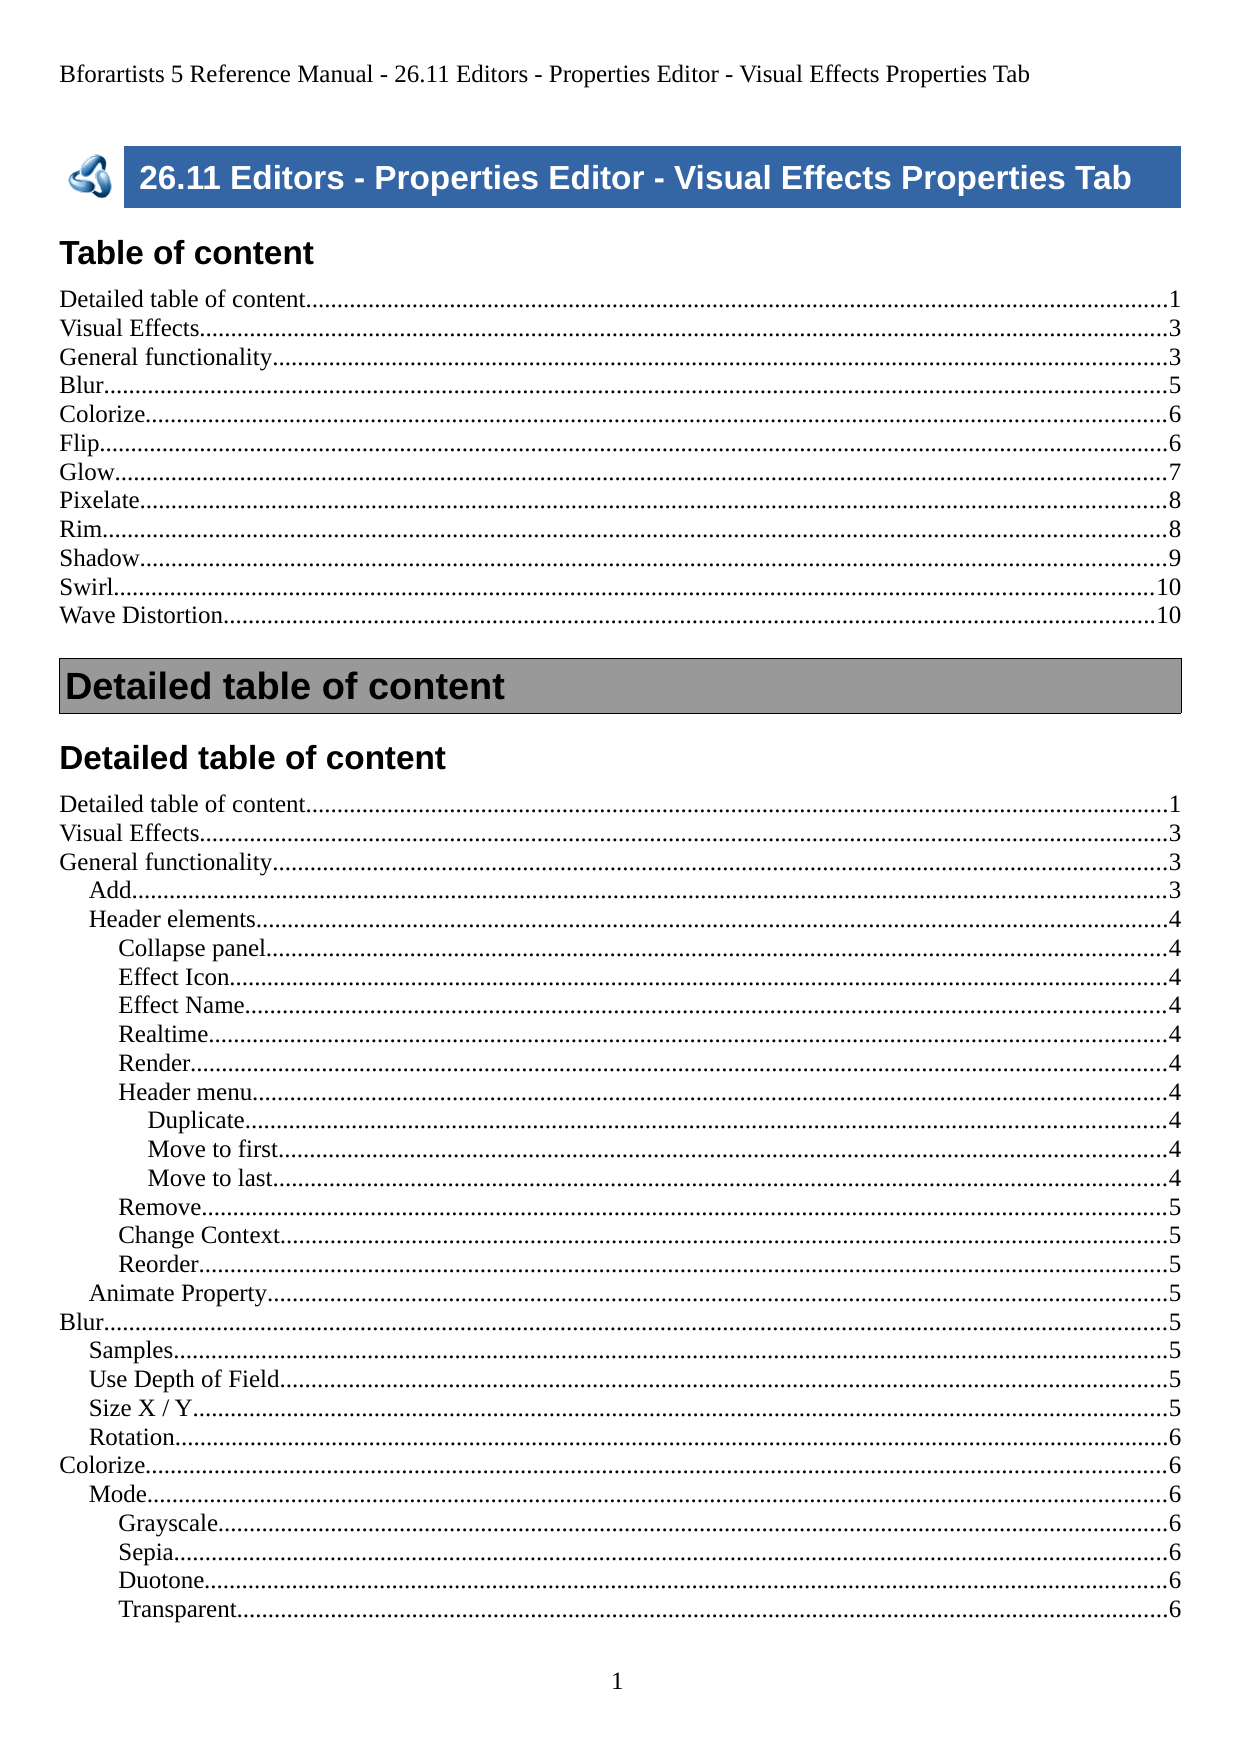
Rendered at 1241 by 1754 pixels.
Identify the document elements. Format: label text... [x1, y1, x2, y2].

text Animate Property 5 [88, 1278, 1181, 1307]
text Duotone 6 [118, 1565, 1181, 1594]
text Glow 7 [59, 457, 1181, 485]
text Add 3 [88, 875, 1181, 904]
text Shadow 9 [59, 543, 1181, 572]
subtitle Table of content [59, 233, 1181, 272]
text Sepia 6 [118, 1537, 1181, 1565]
text Visual Effects 3 [59, 313, 1181, 342]
text Collapse panel 4 [118, 933, 1181, 962]
text Pixelate 8 [59, 485, 1181, 514]
text Header elements 4 [88, 904, 1181, 933]
text Blur 5 [59, 370, 1181, 399]
text Move to first 4 [147, 1134, 1181, 1163]
text General functionality 3 [59, 342, 1181, 370]
text Grayscale 6 [118, 1508, 1181, 1537]
text Render 4 [118, 1048, 1181, 1077]
text Move to last 4 [147, 1163, 1181, 1192]
picture [65, 152, 114, 201]
subtitle Detailed table of content [59, 738, 1181, 777]
text Realtime 4 [118, 1019, 1181, 1048]
text Colorize 6 [59, 1450, 1181, 1479]
text Change Context 5 [118, 1220, 1181, 1249]
text Detailed table of content 1 [59, 284, 1181, 313]
text Effect Name 4 [118, 990, 1181, 1019]
text Rotation 6 [88, 1422, 1181, 1450]
table_header Detailed table of content [60, 659, 1181, 713]
text Reorder 5 [118, 1249, 1181, 1278]
text Swirl 10 [59, 572, 1181, 600]
text Colorize 6 [59, 399, 1181, 428]
text Header menu 4 [118, 1077, 1181, 1105]
text Effect Icon 4 [118, 962, 1181, 990]
text Blur 5 [59, 1307, 1181, 1335]
text Wave Distortion 10 [59, 600, 1181, 629]
text General functionality 3 [59, 847, 1181, 875]
text Flip 6 [59, 428, 1181, 457]
text Detailed table of content 1 [59, 789, 1181, 818]
text Remove 5 [118, 1192, 1181, 1220]
table_header [59, 146, 124, 208]
text Rim 8 [59, 514, 1181, 543]
text Size X / Y 5 [88, 1393, 1181, 1422]
text Duplicate 4 [147, 1105, 1181, 1134]
text Samples 5 [88, 1335, 1181, 1364]
text Transparent 6 [118, 1594, 1181, 1623]
table_header 26.11 Editors - Properties Editor - Visual Effects Properties Tab [124, 146, 1181, 208]
text Mode 6 [88, 1479, 1181, 1508]
text Use Depth of Field 5 [88, 1364, 1181, 1393]
text Visual Effects 3 [59, 818, 1181, 847]
